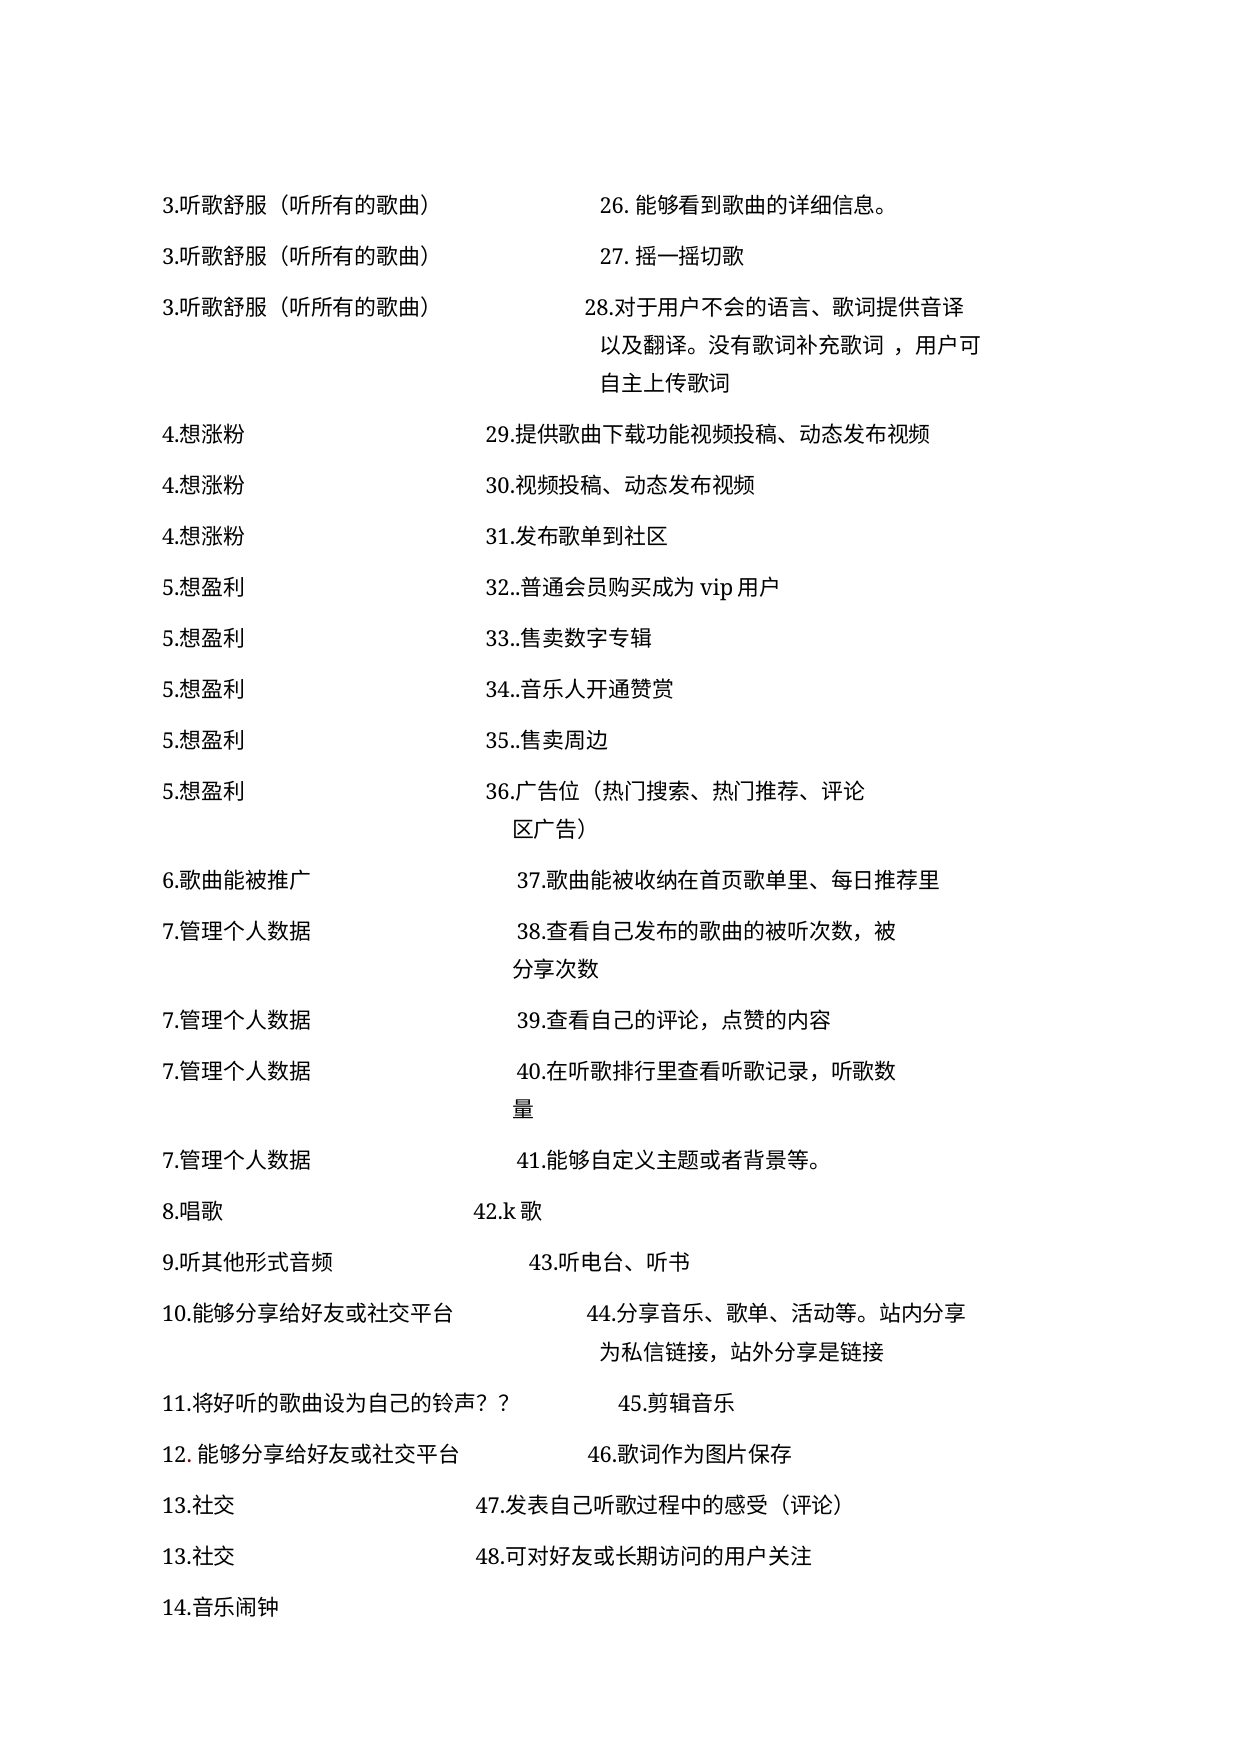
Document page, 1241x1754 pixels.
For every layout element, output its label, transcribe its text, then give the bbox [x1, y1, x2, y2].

text 5.想盈利 32..普通会员购买成为vip用户 [118, 570, 1122, 602]
text 3.听歌舒服（听所有的歌曲） 27. 摇一摇切歌 [118, 239, 1122, 270]
text 5.想盈利 36.广告位（热门搜索、热门推荐、评论 区广告） [118, 774, 1122, 844]
text 7.管理个人数据 39.查看自己的评论，点赞的内容 [118, 1003, 1122, 1035]
text 14.音乐闹钟 [118, 1590, 1122, 1621]
text 7.管理个人数据 41.能够自定义主题或者背景等。 [118, 1143, 1122, 1175]
text 7.管理个人数据 38.查看自己发布的歌曲的被听次数，被 分享次数 [118, 914, 1122, 984]
text 13.社交 48.可对好友或长期访问的用户关注 [118, 1539, 1122, 1570]
text 6.歌曲能被推广 37.歌曲能被收纳在首页歌单里、每日推荐里 [118, 863, 1122, 895]
text 4.想涨粉 31.发布歌单到社区 [118, 519, 1122, 551]
text 13.社交 47.发表自己听歌过程中的感受（评论） [118, 1488, 1122, 1519]
text 3.听歌舒服（听所有的歌曲） 26. 能够看到歌曲的详细信息。 [118, 188, 1122, 219]
text 4.想涨粉 29.提供歌曲下载功能视频投稿、动态发布视频 [118, 417, 1122, 448]
text 5.想盈利 34..音乐人开通赞赏 [118, 672, 1122, 704]
text 3.听歌舒服（听所有的歌曲） 28.对于用户不会的语言、歌词提供音译 以及翻译。没有歌词补充歌词 ，用户可 自主上传歌词 [118, 290, 1122, 397]
text 8.唱歌 42.k歌 [118, 1194, 1122, 1226]
text 7.管理个人数据 40.在听歌排行里查看听歌记录，听歌数 量 [118, 1054, 1122, 1124]
text 5.想盈利 33..售卖数字专辑 [118, 621, 1122, 653]
text 5.想盈利 35..售卖周边 [118, 723, 1122, 755]
text 4.想涨粉 30.视频投稿、动态发布视频 [118, 468, 1122, 499]
text 10.能够分享给好友或社交平台 44.分享音乐、歌单、活动等。站内分享 为私信链接，站外分享是链接 [118, 1296, 1122, 1366]
text 9.听其他形式音频 43.听电台、听书 [118, 1245, 1122, 1277]
text 12. 能够分享给好友或社交平台 46.歌词作为图片保存 [118, 1437, 1122, 1468]
text 11.将好听的歌曲设为自己的铃声？？ 45.剪辑音乐 [118, 1386, 1122, 1417]
